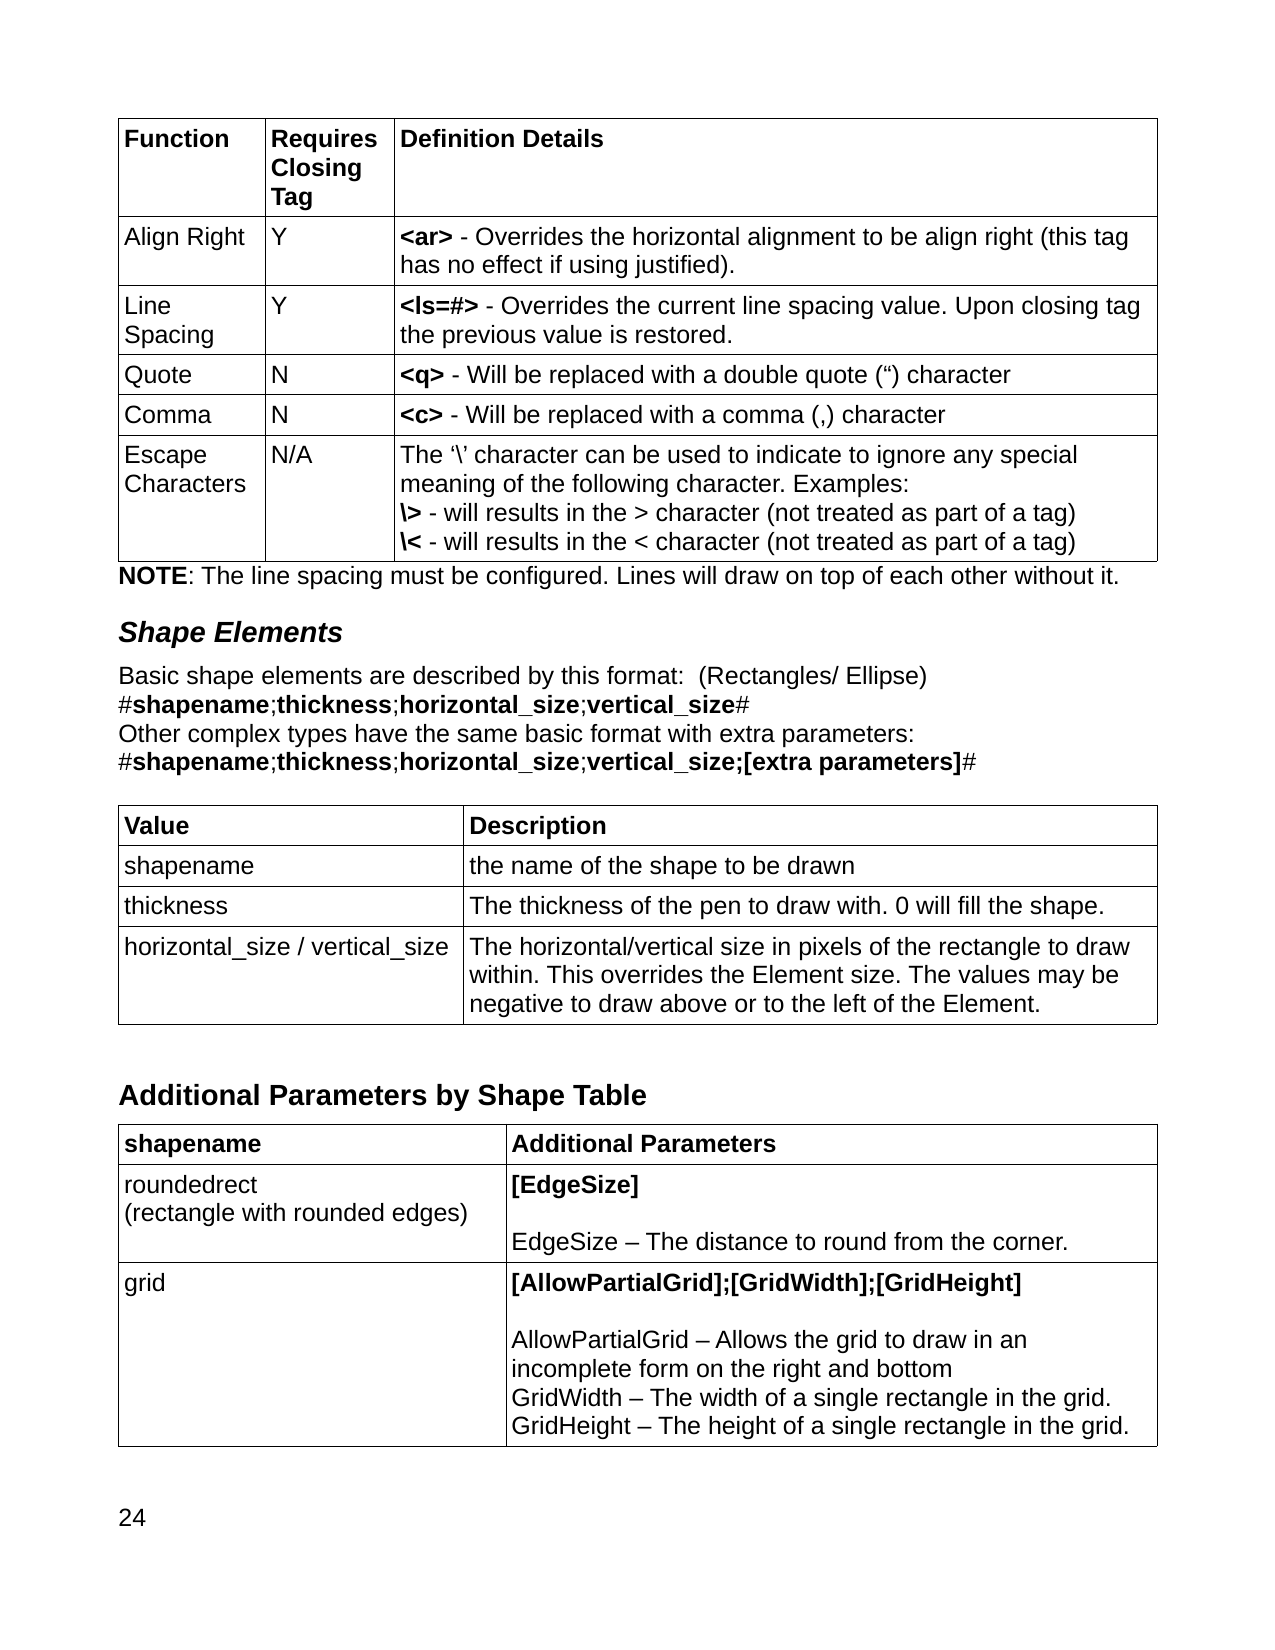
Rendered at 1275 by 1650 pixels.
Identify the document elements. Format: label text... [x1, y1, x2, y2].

table_cell <ar> - Overrides the horizontal alignment to be align right (this tag has no effect if using justified). [395, 217, 1157, 285]
table_cell roundedrect (rectangle with rounded edges) [119, 1165, 506, 1262]
table_cell the name of the shape to be drawn [464, 846, 1157, 886]
text NOTE: The line spacing must be configured. Lines will draw on top of each other without it. [118, 562, 1157, 590]
table_header shapename [119, 1125, 506, 1164]
table_cell shapename [119, 846, 463, 886]
table_header Description [464, 806, 1157, 845]
table_cell <ls=#> - Overrides the current line spacing value. Upon closing tag the previous value is restored. [395, 286, 1157, 354]
table_cell [EdgeSize] EdgeSize – The distance to round from the corner. [507, 1165, 1157, 1262]
table_cell Line Spacing [119, 286, 265, 354]
table_header Value [119, 806, 463, 845]
text #shapename;thickness;horizontal_size;vertical_size# [118, 690, 1157, 719]
table_cell Y [266, 217, 394, 285]
table_cell grid [119, 1263, 506, 1446]
table_cell <q> - Will be replaced with a double quote (“) character [395, 355, 1157, 394]
subtitle Additional Parameters by Shape Table [118, 1077, 1157, 1111]
table_cell Comma [119, 395, 265, 435]
table_cell The horizontal/vertical size in pixels of the rectangle to draw within. This overrides the Element size. The values may be negative to draw above or to the left of the Element. [464, 927, 1157, 1024]
subtitle Shape Elements [118, 615, 1157, 649]
text #shapename;thickness;horizontal_size;vertical_size;[extra parameters]# [118, 747, 1157, 776]
table_cell N [266, 395, 394, 435]
table_cell Escape Characters [119, 436, 265, 561]
table_header Definition Details [395, 119, 1157, 216]
table_header Requires Closing Tag [266, 119, 394, 216]
table_cell N/A [266, 436, 394, 561]
table_header Additional Parameters [507, 1125, 1157, 1164]
table_cell Align Right [119, 217, 265, 285]
table_cell The thickness of the pen to draw with. 0 will fill the shape. [464, 887, 1157, 926]
table_cell Y [266, 286, 394, 354]
table_cell thickness [119, 887, 463, 926]
table_header Function [119, 119, 265, 216]
text Basic shape elements are described by this format: (Rectangles/ Ellipse) [118, 661, 1157, 690]
table_cell The ‘\’ character can be used to indicate to ignore any special meaning of the following character. Examples: \> - will results in the > character (not treated as part of a tag) \< - will results in the < character (not treated as part of a tag) [395, 436, 1157, 561]
text Other complex types have the same basic format with extra parameters: [118, 719, 1157, 747]
table_cell N [266, 355, 394, 394]
table_cell Quote [119, 355, 265, 394]
table_cell [AllowPartialGrid];[GridWidth];[GridHeight] AllowPartialGrid – Allows the grid to draw in an incomplete form on the right and bottom GridWidth – The width of a single rectangle in the grid. GridHeight – The height of a single rectangle in the grid. [507, 1263, 1157, 1446]
table_cell horizontal_size / vertical_size [119, 927, 463, 1024]
table_cell <c> - Will be replaced with a comma (,) character [395, 395, 1157, 435]
